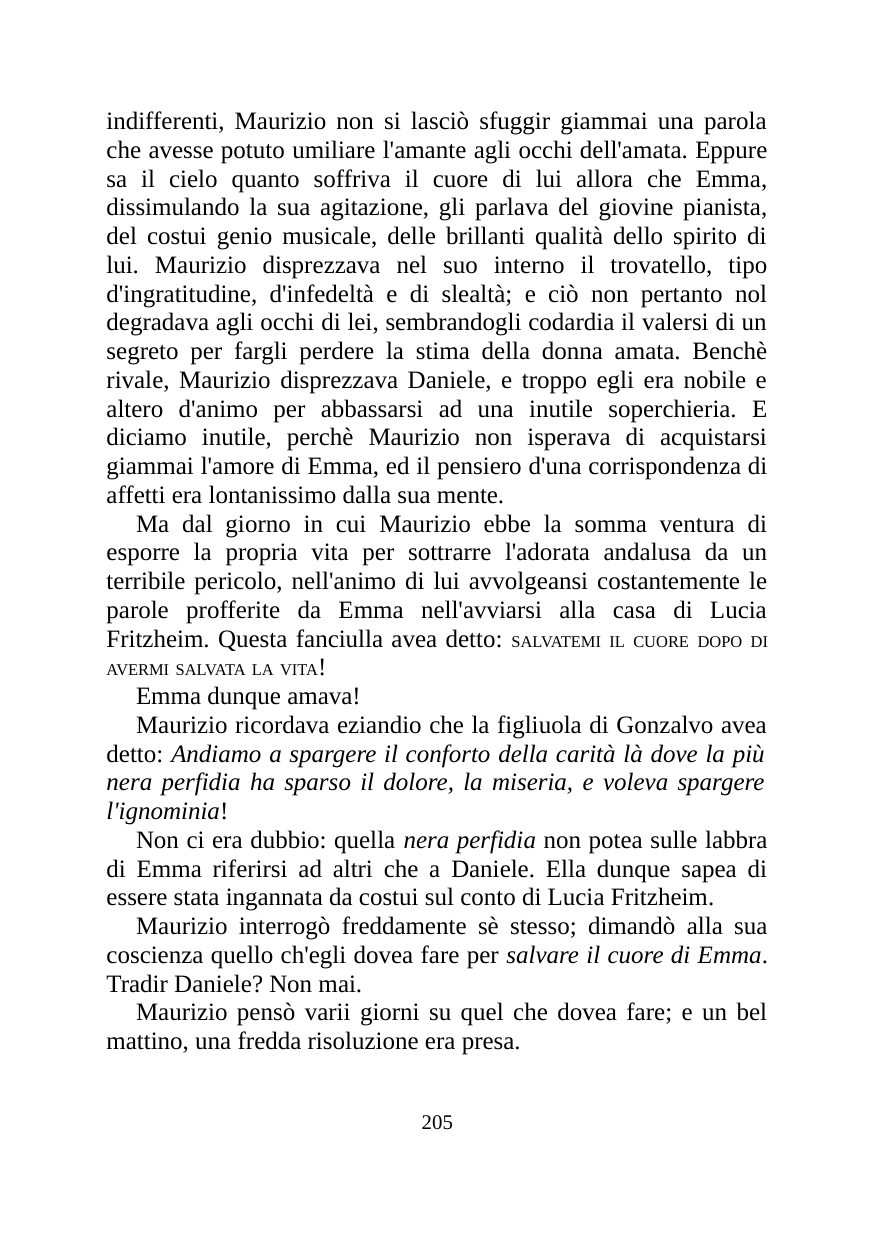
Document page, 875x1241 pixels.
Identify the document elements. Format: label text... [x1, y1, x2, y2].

text indifferenti, Maurizio non si lasciò sfuggir giammai una parola che avesse potuto umiliare l'amante agli occhi dell'amata. Eppure sa il cielo quanto soffriva il cuore di lui allora che Emma, dissimulando la sua agitazione, gli parlava del giovine pianista, del costui genio musicale, delle brillanti qualità dello spirito di lui. Maurizio disprezzava nel suo interno il trovatello, tipo d'ingratitudine, d'infedeltà e di slealtà; e ciò non pertanto nol degradava agli occhi di lei, sembrandogli codardia il valersi di un segreto per fargli perdere la stima della donna amata. Benchè rivale, Maurizio disprezzava Daniele, e troppo egli era nobile e altero d'animo per abbassarsi ad una inutile soperchieria. E diciamo inutile, perchè Maurizio non isperava di acquistarsi giammai l'amore di Emma, ed il pensiero d'una corrispondenza di affetti era lontanissimo dalla sua mente. [106, 106, 768, 509]
text Maurizio interrogò freddamente sè stesso; dimandò alla sua coscienza quello ch'egli dovea fare per salvare il cuore di Emma. Tradir Daniele? Non mai. [106, 911, 768, 997]
text Non ci era dubbio: quella nera perfidia non potea sulle labbra di Emma riferirsi ad altri che a Daniele. Ella dunque sapea di essere stata ingannata da costui sul conto di Lucia Fritzheim. [106, 825, 768, 911]
text Emma dunque amava! [106, 681, 768, 710]
text Ma dal giorno in cui Maurizio ebbe la somma ventura di esporre la propria vita per sottrarre l'adorata andalusa da un terribile pericolo, nell'animo di lui avvolgeansi costantemente le parole profferite da Emma nell'avviarsi alla casa di Lucia Fritzheim. Questa fanciulla avea detto: salvatemi il cuore dopo di avermi salvata la vita! [106, 509, 768, 681]
text Maurizio ricordava eziandio che la figliuola di Gonzalvo avea detto: Andiamo a spargere il conforto della carità là dove la più nera perfidia ha sparso il dolore, la miseria, e voleva spargere l'ignominia! [106, 710, 768, 825]
text Maurizio pensò varii giorni su quel che dovea fare; e un bel mattino, una fredda risoluzione era presa. [106, 997, 768, 1055]
